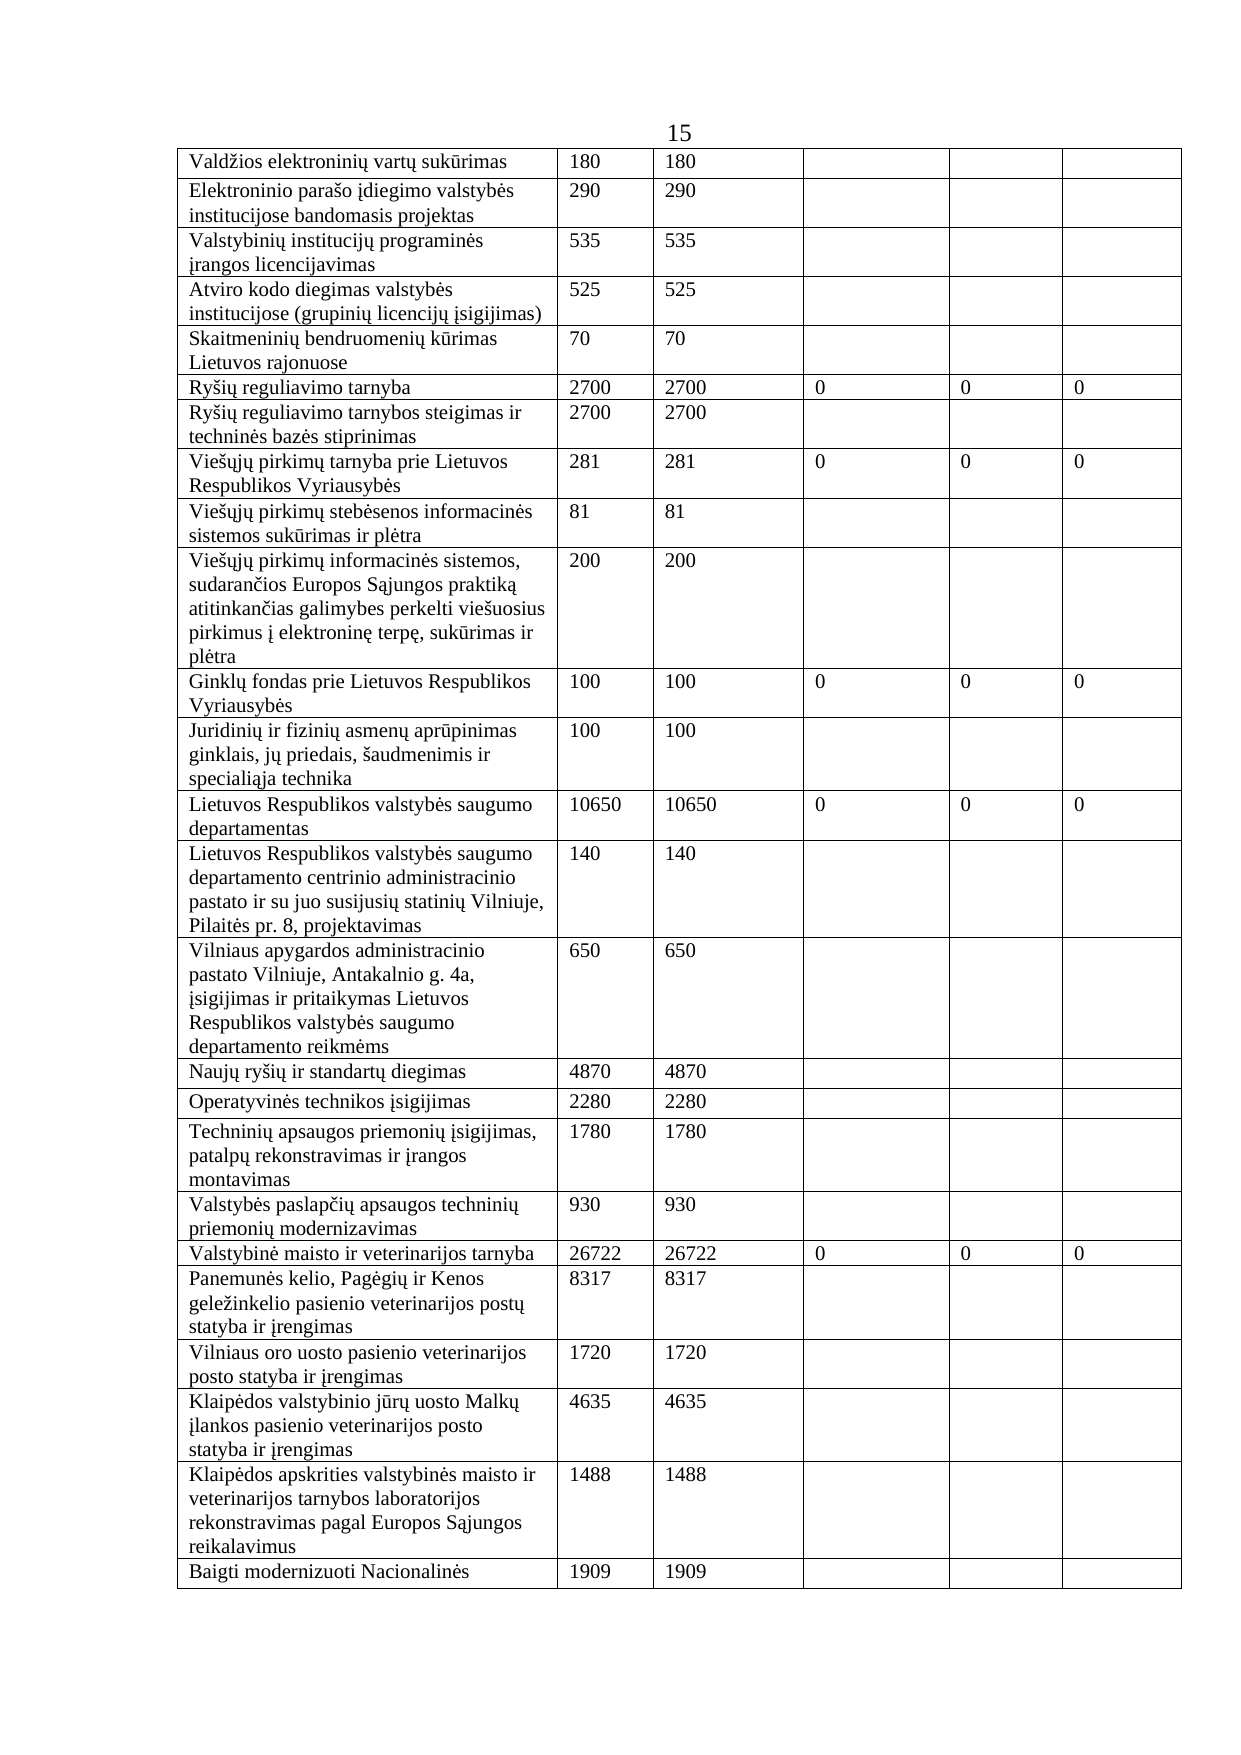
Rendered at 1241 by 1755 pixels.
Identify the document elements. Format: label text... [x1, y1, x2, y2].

table_cell 2700 [558, 375, 653, 399]
table_cell 140 [654, 841, 803, 937]
table_cell [1063, 841, 1181, 937]
table_cell 281 [654, 449, 803, 497]
table_cell [1063, 179, 1181, 227]
table_cell Viešųjų pirkimų tarnyba prie Lietuvos Respublikos Vyriausybės [178, 449, 557, 497]
table_cell Viešųjų pirkimų stebėsenos informacinės sistemos sukūrimas ir plėtra [178, 499, 557, 547]
table_cell [804, 1192, 949, 1240]
table_cell [804, 149, 949, 177]
table_cell [804, 400, 949, 448]
table_cell [1063, 499, 1181, 547]
table_cell 0 [804, 669, 949, 717]
table_cell Ryšių reguliavimo tarnybos steigimas ir techninės bazės stiprinimas [178, 400, 557, 448]
table_cell 81 [558, 499, 653, 547]
table_cell 100 [654, 669, 803, 717]
table_cell [950, 1089, 1062, 1118]
table_cell [1063, 1559, 1181, 1588]
table_cell Klaipėdos valstybinio jūrų uosto Malkų įlankos pasienio veterinarijos posto statyba ir įrengimas [178, 1389, 557, 1461]
table_cell 1909 [558, 1559, 653, 1588]
table_cell 0 [1063, 1241, 1181, 1265]
table_cell [804, 1559, 949, 1588]
table_cell [804, 548, 949, 668]
table_cell [1063, 548, 1181, 668]
table_cell 535 [654, 228, 803, 276]
table_cell 0 [950, 375, 1062, 399]
table_cell Lietuvos Respublikos valstybės saugumo departamentas [178, 791, 557, 839]
table_cell 100 [654, 718, 803, 790]
table_cell 70 [558, 326, 653, 374]
table_cell 2700 [654, 375, 803, 399]
table_cell 100 [558, 669, 653, 717]
table_cell [804, 1266, 949, 1338]
table_cell [950, 1389, 1062, 1461]
table_cell 1780 [654, 1119, 803, 1191]
table_cell [804, 1119, 949, 1191]
table_cell Vilniaus oro uosto pasienio veterinarijos posto statyba ir įrengimas [178, 1340, 557, 1388]
table_cell 1720 [654, 1340, 803, 1388]
table_cell 200 [558, 548, 653, 668]
table_cell 525 [558, 277, 653, 325]
table_cell Klaipėdos apskrities valstybinės maisto ir veterinarijos tarnybos laboratorijos rekonstravimas pagal Europos Sąjungos reikalavimus [178, 1462, 557, 1558]
table_cell 1720 [558, 1340, 653, 1388]
table_cell Valstybės paslapčių apsaugos techninių priemonių modernizavimas [178, 1192, 557, 1240]
table_cell 10650 [558, 791, 653, 839]
table_cell 281 [558, 449, 653, 497]
table_cell 8317 [654, 1266, 803, 1338]
table_cell 2700 [654, 400, 803, 448]
table_cell 0 [1063, 669, 1181, 717]
table_cell 200 [654, 548, 803, 668]
table_cell 2280 [558, 1089, 653, 1118]
table_cell [804, 277, 949, 325]
table_cell Viešųjų pirkimų informacinės sistemos, sudarančios Europos Sąjungos praktiką atitinkančias galimybes perkelti viešuosius pirkimus į elektroninę terpę, sukūrimas ir plėtra [178, 548, 557, 668]
table_cell 535 [558, 228, 653, 276]
table_cell 100 [558, 718, 653, 790]
table_cell [950, 400, 1062, 448]
table_cell 0 [1063, 791, 1181, 839]
table_cell [1063, 1089, 1181, 1118]
table_cell [1063, 718, 1181, 790]
table_cell 10650 [654, 791, 803, 839]
table_cell [804, 326, 949, 374]
table_cell Panemunės kelio, Pagėgių ir Kenos geležinkelio pasienio veterinarijos postų statyba ir įrengimas [178, 1266, 557, 1338]
table_cell [1063, 1192, 1181, 1240]
table_cell [950, 1119, 1062, 1191]
table_cell 81 [654, 499, 803, 547]
table_cell Naujų ryšių ir standartų diegimas [178, 1059, 557, 1088]
table_cell 8317 [558, 1266, 653, 1338]
table_cell 26722 [558, 1241, 653, 1265]
table_cell [1063, 400, 1181, 448]
table_cell [950, 326, 1062, 374]
table_cell 4635 [654, 1389, 803, 1461]
table_cell [1063, 277, 1181, 325]
table_cell [804, 1462, 949, 1558]
table_cell Ryšių reguliavimo tarnyba [178, 375, 557, 399]
table_cell 180 [558, 149, 653, 177]
table_cell [950, 548, 1062, 668]
table_cell Techninių apsaugos priemonių įsigijimas, patalpų rekonstravimas ir įrangos montavimas [178, 1119, 557, 1191]
table_cell Baigti modernizuoti Nacionalinės [178, 1559, 557, 1588]
table_cell [950, 1340, 1062, 1388]
table_cell [950, 1462, 1062, 1558]
table_cell 290 [654, 179, 803, 227]
table_cell [950, 718, 1062, 790]
table_cell 140 [558, 841, 653, 937]
table_cell 0 [950, 791, 1062, 839]
table_cell Ginklų fondas prie Lietuvos Respublikos Vyriausybės [178, 669, 557, 717]
table_cell [804, 1059, 949, 1088]
table_cell [950, 1559, 1062, 1588]
table_cell [950, 1059, 1062, 1088]
table_cell 0 [804, 1241, 949, 1265]
table_cell Atviro kodo diegimas valstybės institucijose (grupinių licencijų įsigijimas) [178, 277, 557, 325]
table_cell [804, 718, 949, 790]
table_cell [950, 841, 1062, 937]
table_cell [804, 179, 949, 227]
table_cell 1488 [558, 1462, 653, 1558]
table_cell Elektroninio parašo įdiegimo valstybės institucijose bandomasis projektas [178, 179, 557, 227]
table_cell 0 [804, 375, 949, 399]
table_cell [950, 938, 1062, 1058]
table_cell 4870 [654, 1059, 803, 1088]
table_cell 1909 [654, 1559, 803, 1588]
table_cell 26722 [654, 1241, 803, 1265]
table_cell 1780 [558, 1119, 653, 1191]
table_cell 0 [804, 791, 949, 839]
table_cell 4870 [558, 1059, 653, 1088]
table_cell Valdžios elektroninių vartų sukūrimas [178, 149, 557, 177]
table_cell Valstybinių institucijų programinės įrangos licencijavimas [178, 228, 557, 276]
table_cell 525 [654, 277, 803, 325]
table_cell Juridinių ir fizinių asmenų aprūpinimas ginklais, jų priedais, šaudmenimis ir specialiąja technika [178, 718, 557, 790]
table_cell [1063, 1389, 1181, 1461]
table_cell [804, 228, 949, 276]
table_cell [804, 841, 949, 937]
table_cell 70 [654, 326, 803, 374]
table_cell Lietuvos Respublikos valstybės saugumo departamento centrinio administracinio pastato ir su juo susijusių statinių Vilniuje, Pilaitės pr. 8, projektavimas [178, 841, 557, 937]
table_cell [1063, 149, 1181, 177]
table_cell 180 [654, 149, 803, 177]
table_cell 650 [558, 938, 653, 1058]
table_cell [804, 1089, 949, 1118]
table_cell 0 [804, 449, 949, 497]
table_cell 0 [1063, 449, 1181, 497]
table_cell [1063, 1059, 1181, 1088]
table_cell [950, 1266, 1062, 1338]
table_cell [1063, 1266, 1181, 1338]
table_cell 2280 [654, 1089, 803, 1118]
table_cell [804, 1389, 949, 1461]
table_cell [950, 1192, 1062, 1240]
table_cell [1063, 938, 1181, 1058]
table_cell [1063, 326, 1181, 374]
table_cell Vilniaus apygardos administracinio pastato Vilniuje, Antakalnio g. 4a, įsigijimas ir pritaikymas Lietuvos Respublikos valstybės saugumo departamento reikmėms [178, 938, 557, 1058]
table_cell [950, 228, 1062, 276]
table_cell Skaitmeninių bendruomenių kūrimas Lietuvos rajonuose [178, 326, 557, 374]
table_cell 650 [654, 938, 803, 1058]
table_cell 4635 [558, 1389, 653, 1461]
table_cell [804, 1340, 949, 1388]
table_cell [950, 179, 1062, 227]
table_cell [1063, 228, 1181, 276]
table_cell [1063, 1119, 1181, 1191]
table_cell 0 [950, 1241, 1062, 1265]
table_cell 930 [558, 1192, 653, 1240]
table_cell 0 [950, 449, 1062, 497]
table_cell Operatyvinės technikos įsigijimas [178, 1089, 557, 1118]
table_cell 290 [558, 179, 653, 227]
table_cell [1063, 1462, 1181, 1558]
table_cell [1063, 1340, 1181, 1388]
table_cell 1488 [654, 1462, 803, 1558]
table_cell 930 [654, 1192, 803, 1240]
table_cell 0 [950, 669, 1062, 717]
table_cell [804, 938, 949, 1058]
table_cell Valstybinė maisto ir veterinarijos tarnyba [178, 1241, 557, 1265]
table_cell [804, 499, 949, 547]
table_cell [950, 149, 1062, 177]
table_cell 2700 [558, 400, 653, 448]
table_cell [950, 277, 1062, 325]
table_cell [950, 499, 1062, 547]
table_cell 0 [1063, 375, 1181, 399]
